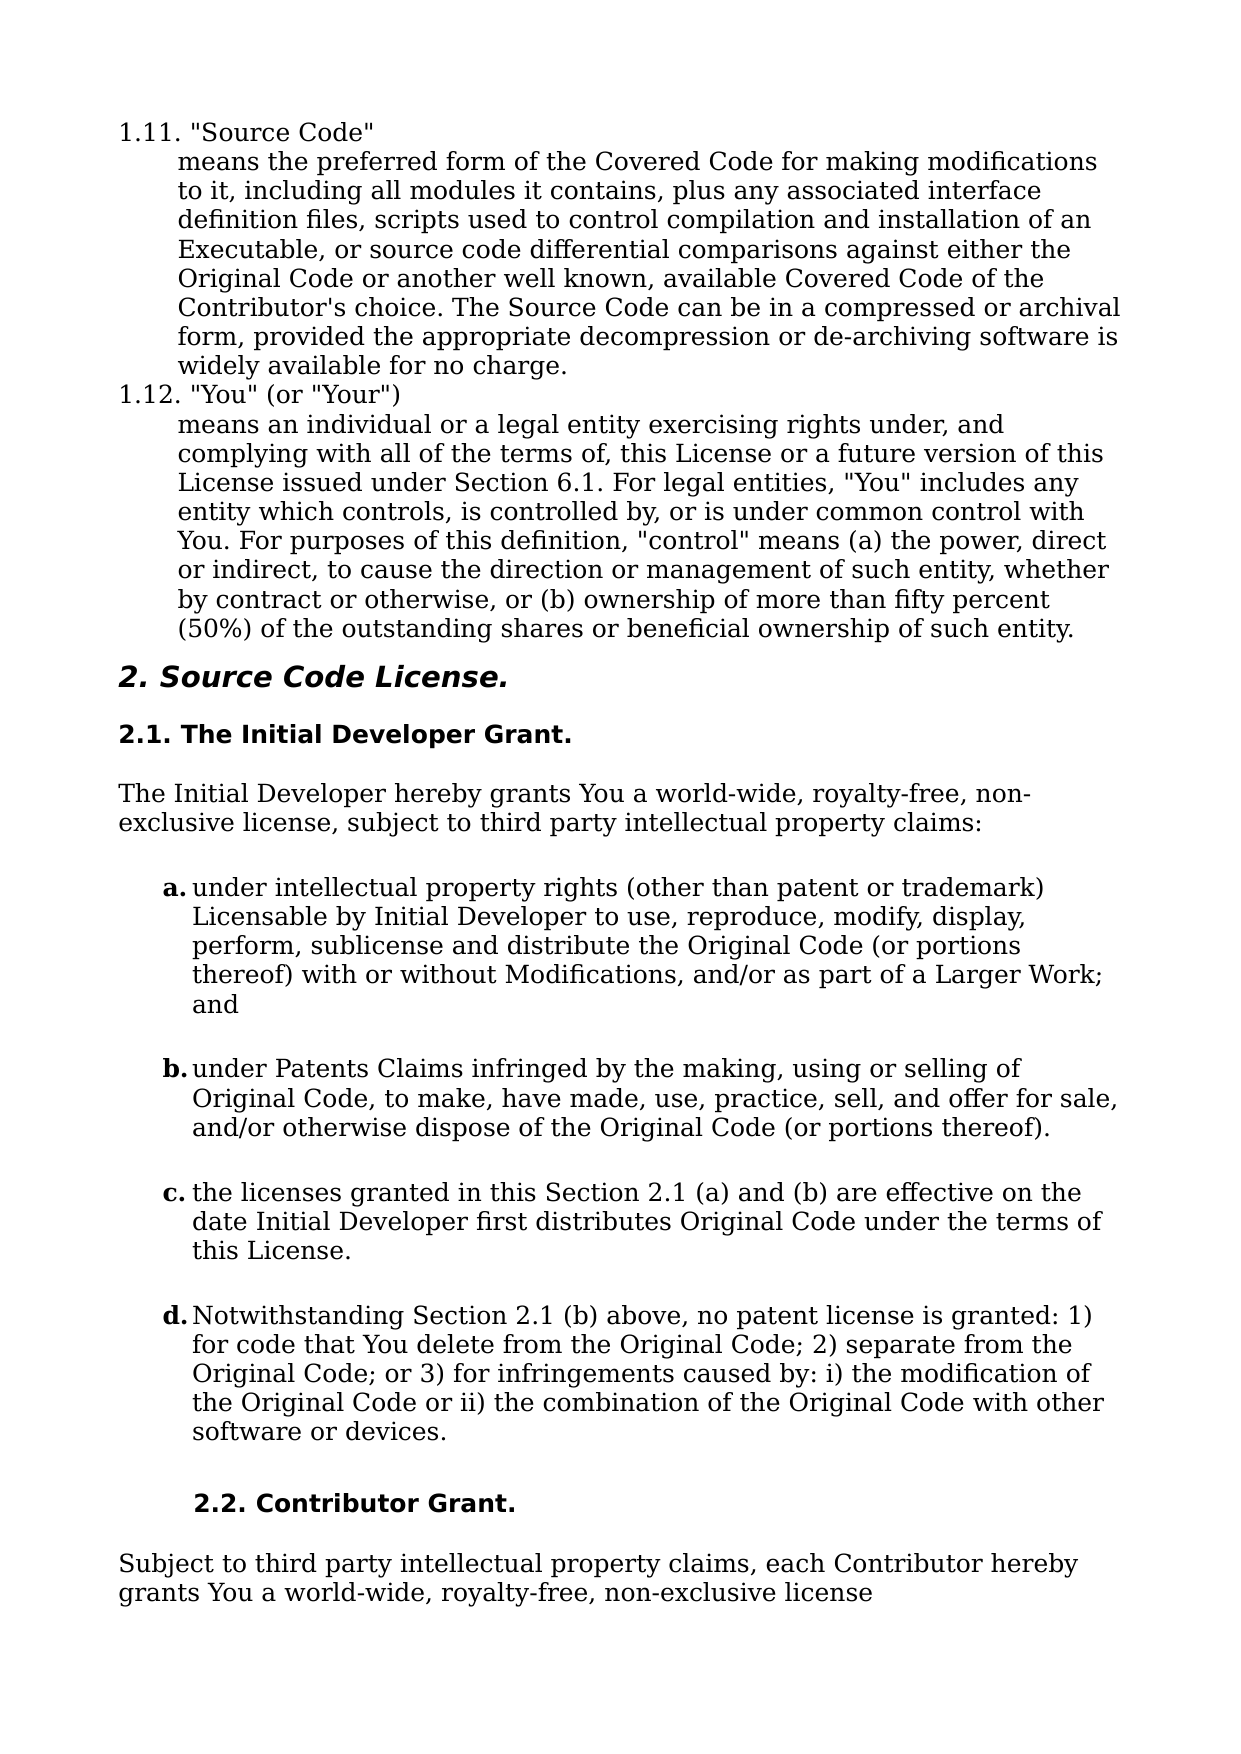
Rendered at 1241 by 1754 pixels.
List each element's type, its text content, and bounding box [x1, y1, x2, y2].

subtitle 1.11. "Source Code" [118, 118, 1122, 147]
subtitle 2.1. The Initial Developer Grant. [118, 720, 1122, 749]
list means the preferred form of the Covered Code for making modifications to it, including all modules it contains, plus any associated interface definition files, scripts used to control compilation and installation of an Executable, or source code differential comparisons against either the Original Code or another well known, available Covered Code of the Contributor's choice. The Source Code can be in a compressed or archival form, provided the appropriate decompression or de-archiving software is widely available for no charge. [177, 147, 1122, 381]
list Notwithstanding Section 2.1 (b) above, no patent license is granted: 1) for code that You delete from the Original Code; 2) separate from the Original Code; or 3) for infringements caused by: i) the modification of the Original Code or ii) the combination of the Original Code with other software or devices. [162, 1301, 1122, 1447]
list the licenses granted in this Section 2.1 (a) and (b) are effective on the date Initial Developer first distributes Original Code under the terms of this License. [162, 1177, 1122, 1265]
subtitle 1.12. "You" (or "Your") [118, 381, 1122, 410]
list means an individual or a legal entity exercising rights under, and complying with all of the terms of, this License or a future version of this License issued under Section 6.1. For legal entities, "You" includes any entity which controls, is controlled by, or is under common control with You. For purposes of this definition, "control" means (a) the power, direct or indirect, to cause the direction or management of such entity, whether by contract or otherwise, or (b) ownership of more than fifty percent (50%) of the outstanding shares or beneficial ownership of such entity. [177, 410, 1122, 643]
list under intellectual property rights (other than patent or trademark) Licensable by Initial Developer to use, reproduce, modify, display, perform, sublicense and distribute the Original Code (or portions thereof) with or without Modifications, and/or as part of a Larger Work; and [162, 873, 1122, 1019]
text The Initial Developer hereby grants You a world-wide, royalty-free, non-exclusive license, subject to third party intellectual property claims: [118, 779, 1122, 837]
list under Patents Claims infringed by the making, using or selling of Original Code, to make, have made, use, practice, sell, and offer for sale, and/or otherwise dispose of the Original Code (or portions thereof). [162, 1054, 1122, 1142]
text Subject to third party intellectual property claims, each Contributor hereby grants You a world-wide, royalty-free, non-exclusive license [118, 1549, 1122, 1607]
subtitle 2.2. Contributor Grant. [118, 1489, 1122, 1518]
subtitle 2. Source Code License. [118, 661, 1122, 695]
